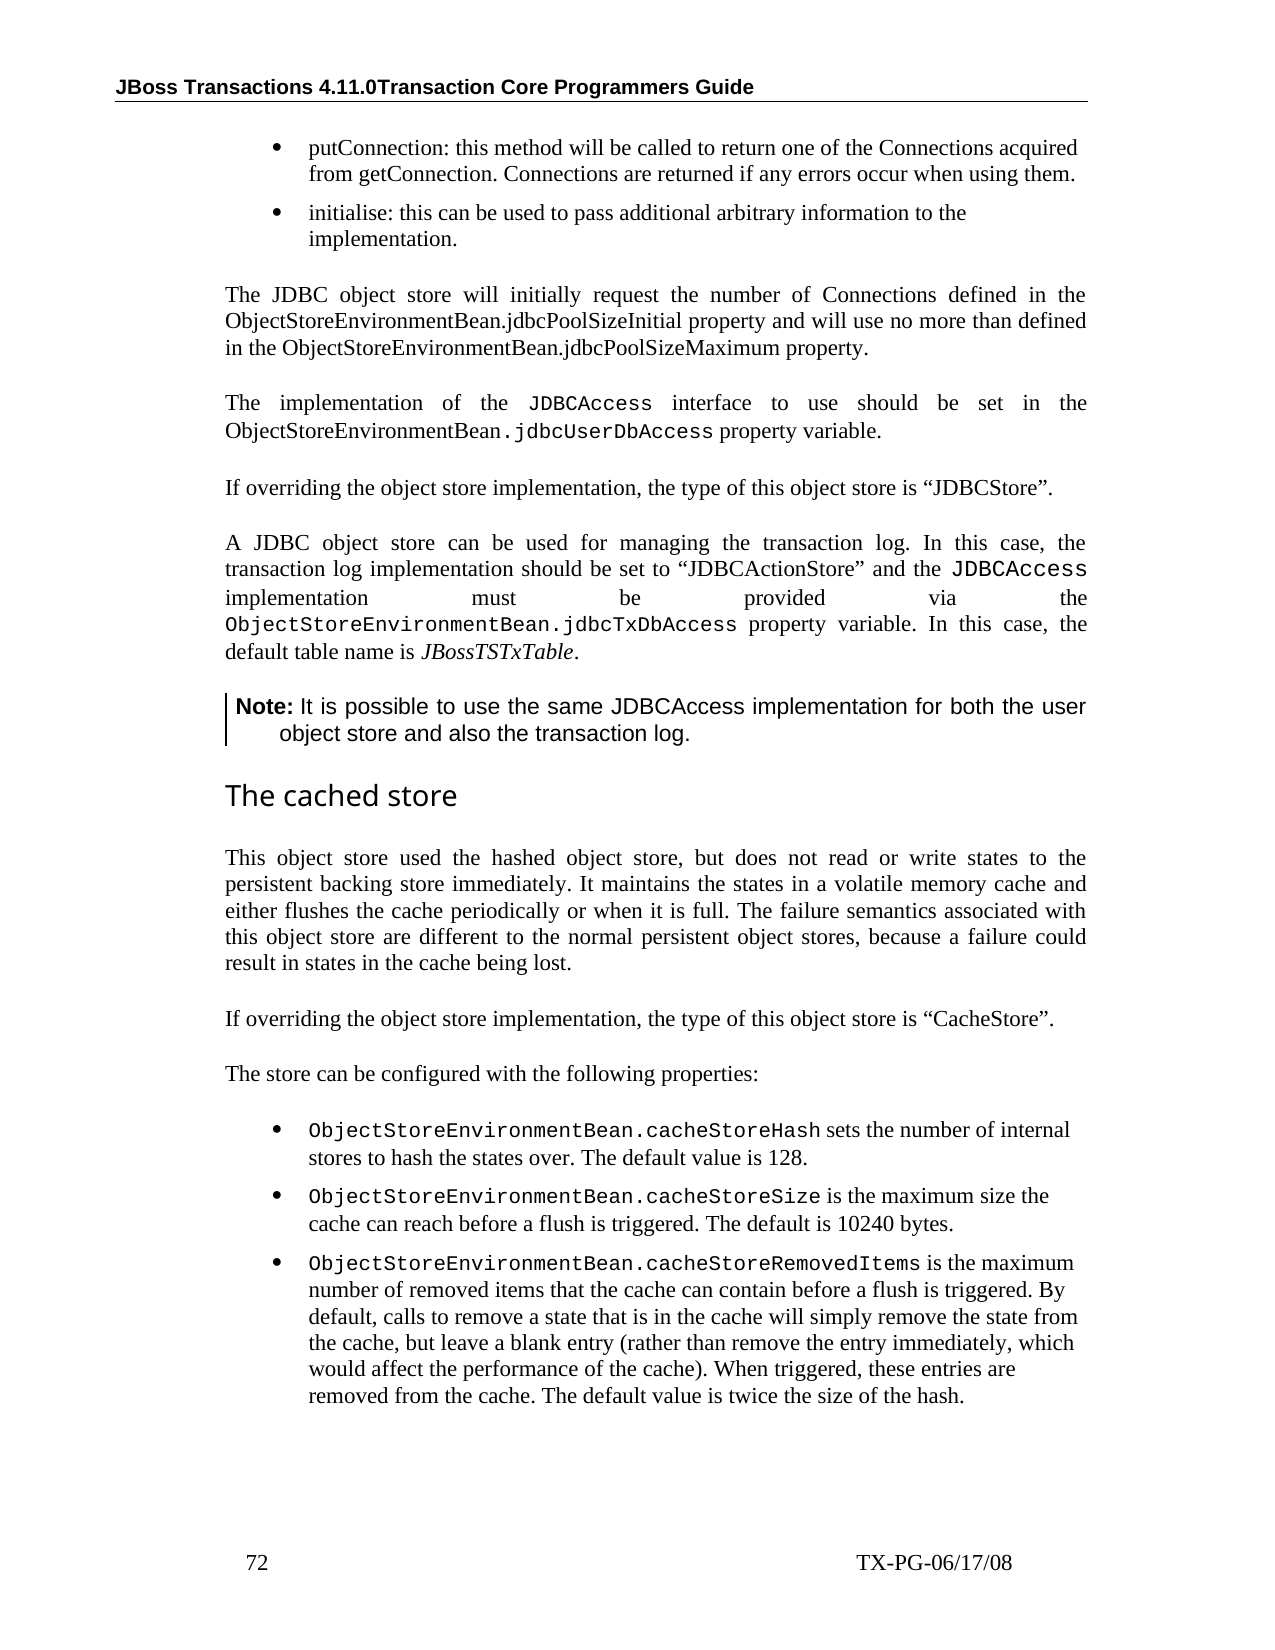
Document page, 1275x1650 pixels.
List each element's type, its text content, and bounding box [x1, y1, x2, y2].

list It is possible to use the same JDBCAccess implementation for both the user object store and also the transaction log. [227, 693, 1088, 746]
text A JDBC object store can be used for managing the transaction log. In this case, the transaction log implementation should be set to “JDBCActionStore” and the JDBCAccess implementation must be provided via the ObjectStoreEnvironmentBean.jdbcTxDbAccess property variable. In this case, the default table name is JBossTSTxTable. [225, 529, 1088, 664]
text If overriding the object store implementation, the type of this object store is “JDBCStore”. [225, 474, 1088, 500]
text The store can be configured with the following properties: [225, 1060, 1088, 1087]
list ObjectStoreEnvironmentBean.cacheStoreHash sets the number of internal stores to hash the states over. The default value is 128. [273, 1116, 1088, 1170]
list ObjectStoreEnvironmentBean.cacheStoreRemovedItems is the maximum number of removed items that the cache can contain before a flush is triggered. By default, calls to remove a state that is in the cache will simply remove the state from the cache, but leave a blank entry (rather than remove the entry immediately, which would affect the performance of the cache). When triggered, these entries are removed from the cache. The default value is twice the size of the hash. [273, 1249, 1088, 1408]
subtitle The cached store [225, 775, 1088, 815]
list initialise: this can be used to pass additional arbitrary information to the implementation. [273, 199, 1088, 252]
text The JDBC object store will initially request the number of Connections defined in the ObjectStoreEnvironmentBean.jdbcPoolSizeInitial property and will use no more than defined in the ObjectStoreEnvironmentBean.jdbcPoolSizeMaximum property. [225, 281, 1088, 360]
list putConnection: this method will be called to return one of the Connections acquired from getConnection. Connections are returned if any errors occur when using them. [273, 134, 1088, 187]
text If overriding the object store implementation, the type of this object store is “CacheStore”. [225, 1005, 1088, 1031]
list ObjectStoreEnvironmentBean.cacheStoreSize is the maximum size the cache can reach before a flush is triggered. The default is 10240 bytes. [273, 1182, 1088, 1236]
text The implementation of the JDBCAccess interface to use should be set in the ObjectStoreEnvironmentBean.jdbcUserDbAccess property variable. [225, 389, 1088, 444]
text This object store used the hashed object store, but does not read or write states to the persistent backing store immediately. It maintains the states in a volatile memory cache and either flushes the cache periodically or when it is full. The failure semantics associated with this object store are different to the normal persistent object stores, because a failure could result in states in the cache being lost. [225, 844, 1088, 976]
